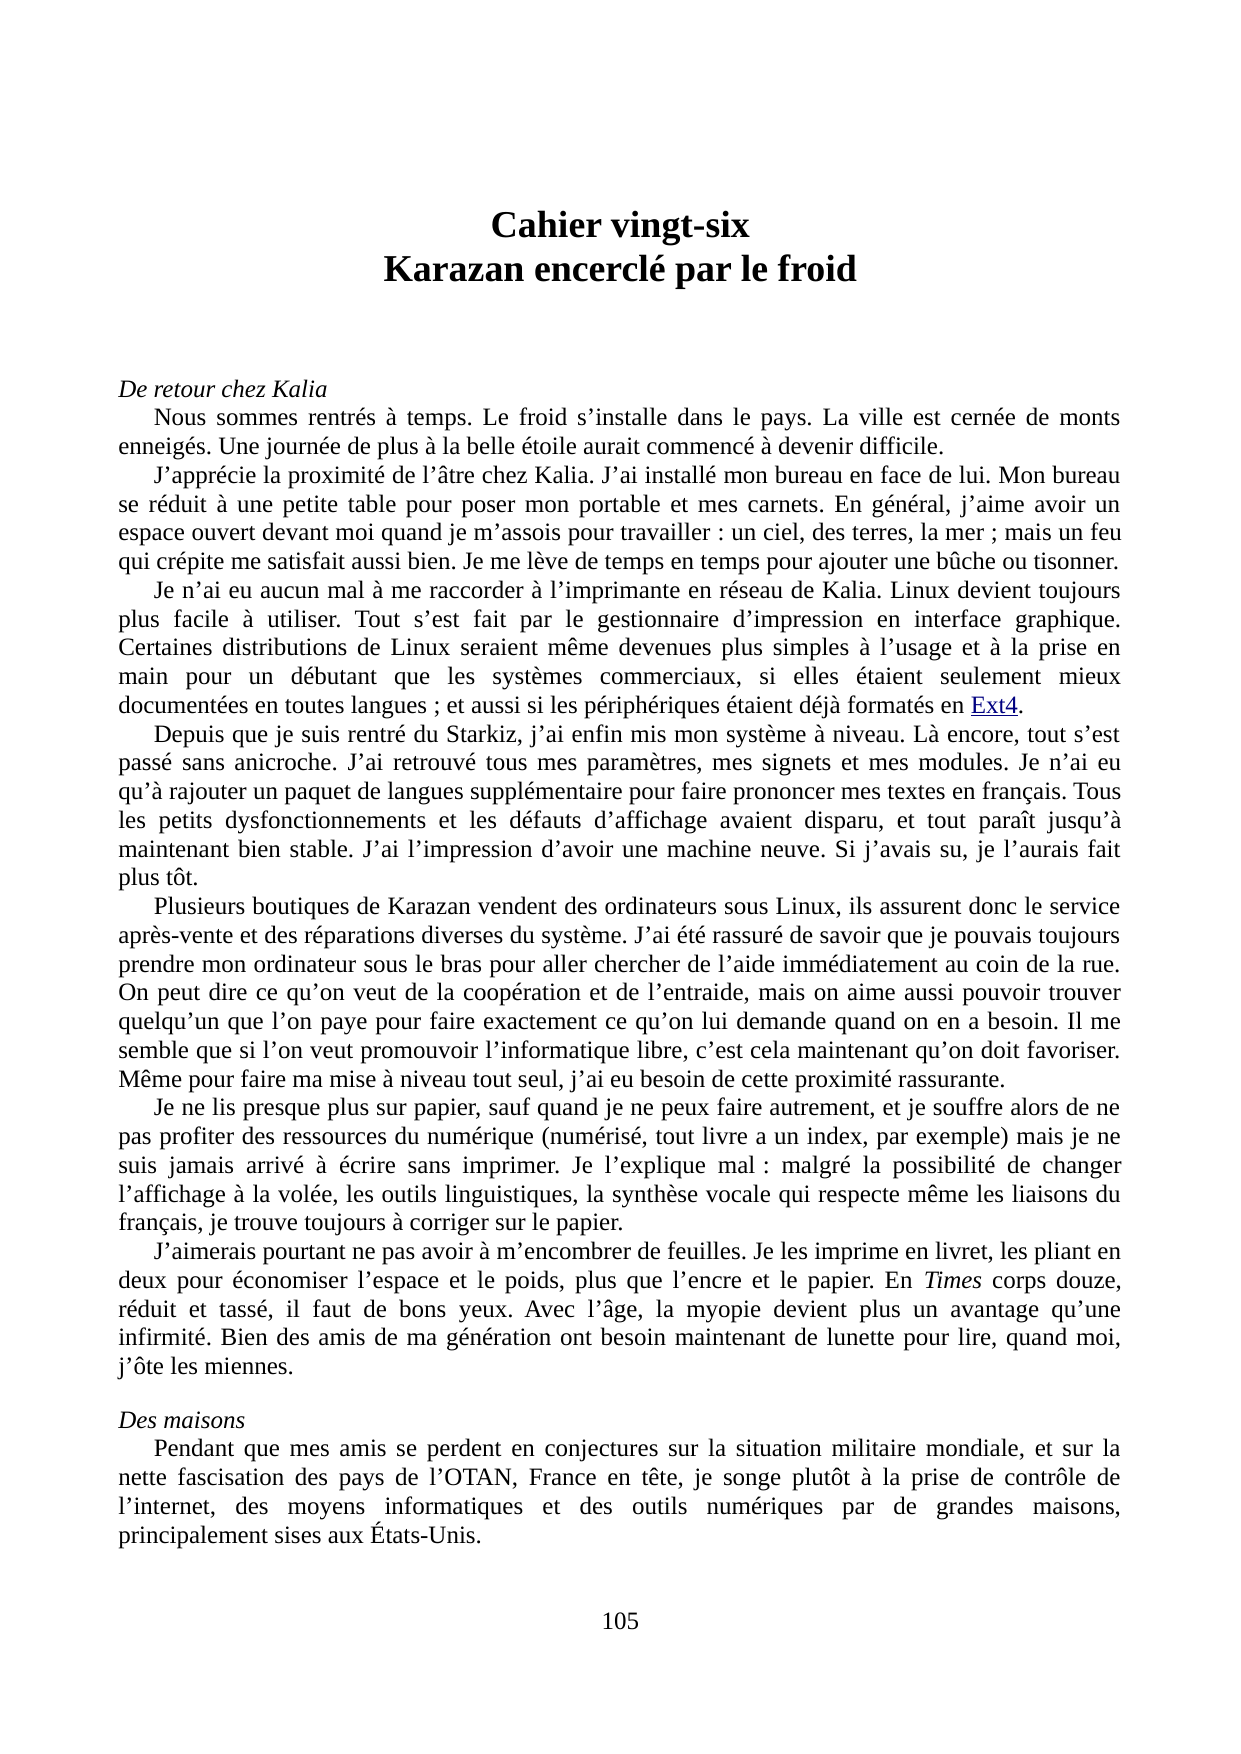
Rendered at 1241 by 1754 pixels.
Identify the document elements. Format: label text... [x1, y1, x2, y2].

subtitle Cahier vingt-six Karazan encerclé par le froid [118, 202, 1122, 289]
subtitle De retour chez Kalia [118, 374, 1122, 402]
subtitle Des maisons [118, 1405, 1122, 1433]
text Je n’ai eu aucun mal à me raccorder à l’imprimante en réseau de Kalia. Linux devient toujours plus facile à utiliser. Tout s’est fait par le gestionnaire d’impression en interface graphique. Certaines distributions de Linux seraient même devenues plus simples à l’usage et à la prise en main pour un débutant que les systèmes commerciaux, si elles étaient seulement mieux documentées en toutes langues ; et aussi si les périphériques étaient déjà formatés en Ext4. [118, 575, 1122, 719]
text Depuis que je suis rentré du Starkiz, j’ai enfin mis mon système à niveau. Là encore, tout s’est passé sans anicroche. J’ai retrouvé tous mes paramètres, mes signets et mes modules. Je n’ai eu qu’à rajouter un paquet de langues supplémentaire pour faire prononcer mes textes en français. Tous les petits dysfonctionnements et les défauts d’affichage avaient disparu, et tout paraît jusqu’à maintenant bien stable. J’ai l’impression d’avoir une machine neuve. Si j’avais su, je l’aurais fait plus tôt. [118, 719, 1122, 891]
text J’aimerais pourtant ne pas avoir à m’encombrer de feuilles. Je les imprime en livret, les pliant en deux pour économiser l’espace et le poids, plus que l’encre et le papier. En Times corps douze, réduit et tassé, il faut de bons yeux. Avec l’âge, la myopie devient plus un avantage qu’une infirmité. Bien des amis de ma génération ont besoin maintenant de lunette pour lire, quand moi, j’ôte les miennes. [118, 1236, 1122, 1380]
text Pendant que mes amis se perdent en conjectures sur la situation militaire mondiale, et sur la nette fascisation des pays de l’OTAN, France en tête, je songe plutôt à la prise de contrôle de l’internet, des moyens informatiques et des outils numériques par de grandes maisons, principalement sises aux États-Unis. [118, 1433, 1122, 1548]
text J’apprécie la proximité de l’âtre chez Kalia. J’ai installé mon bureau en face de lui. Mon bureau se réduit à une petite table pour poser mon portable et mes carnets. En général, j’aime avoir un espace ouvert devant moi quand je m’assois pour travailler : un ciel, des terres, la mer ; mais un feu qui crépite me satisfait aussi bien. Je me lève de temps en temps pour ajouter une bûche ou tisonner. [118, 460, 1122, 575]
text Nous sommes rentrés à temps. Le froid s’installe dans le pays. La ville est cernée de monts enneigés. Une journée de plus à la belle étoile aurait commencé à devenir difficile. [118, 402, 1122, 460]
text Je ne lis presque plus sur papier, sauf quand je ne peux faire autrement, et je souffre alors de ne pas profiter des ressources du numérique (numérisé, tout livre a un index, par exemple) mais je ne suis jamais arrivé à écrire sans imprimer. Je l’explique mal : malgré la possibilité de changer l’affichage à la volée, les outils linguistiques, la synthèse vocale qui respecte même les liaisons du français, je trouve toujours à corriger sur le papier. [118, 1092, 1122, 1236]
text Plusieurs boutiques de Karazan vendent des ordinateurs sous Linux, ils assurent donc le service après-vente et des réparations diverses du système. J’ai été rassuré de savoir que je pouvais toujours prendre mon ordinateur sous le bras pour aller chercher de l’aide immédiatement au coin de la rue. On peut dire ce qu’on veut de la coopération et de l’entraide, mais on aime aussi pouvoir trouver quelqu’un que l’on paye pour faire exactement ce qu’on lui demande quand on en a besoin. Il me semble que si l’on veut promouvoir l’informatique libre, c’est cela maintenant qu’on doit favoriser. Même pour faire ma mise à niveau tout seul, j’ai eu besoin de cette proximité rassurante. [118, 891, 1122, 1092]
